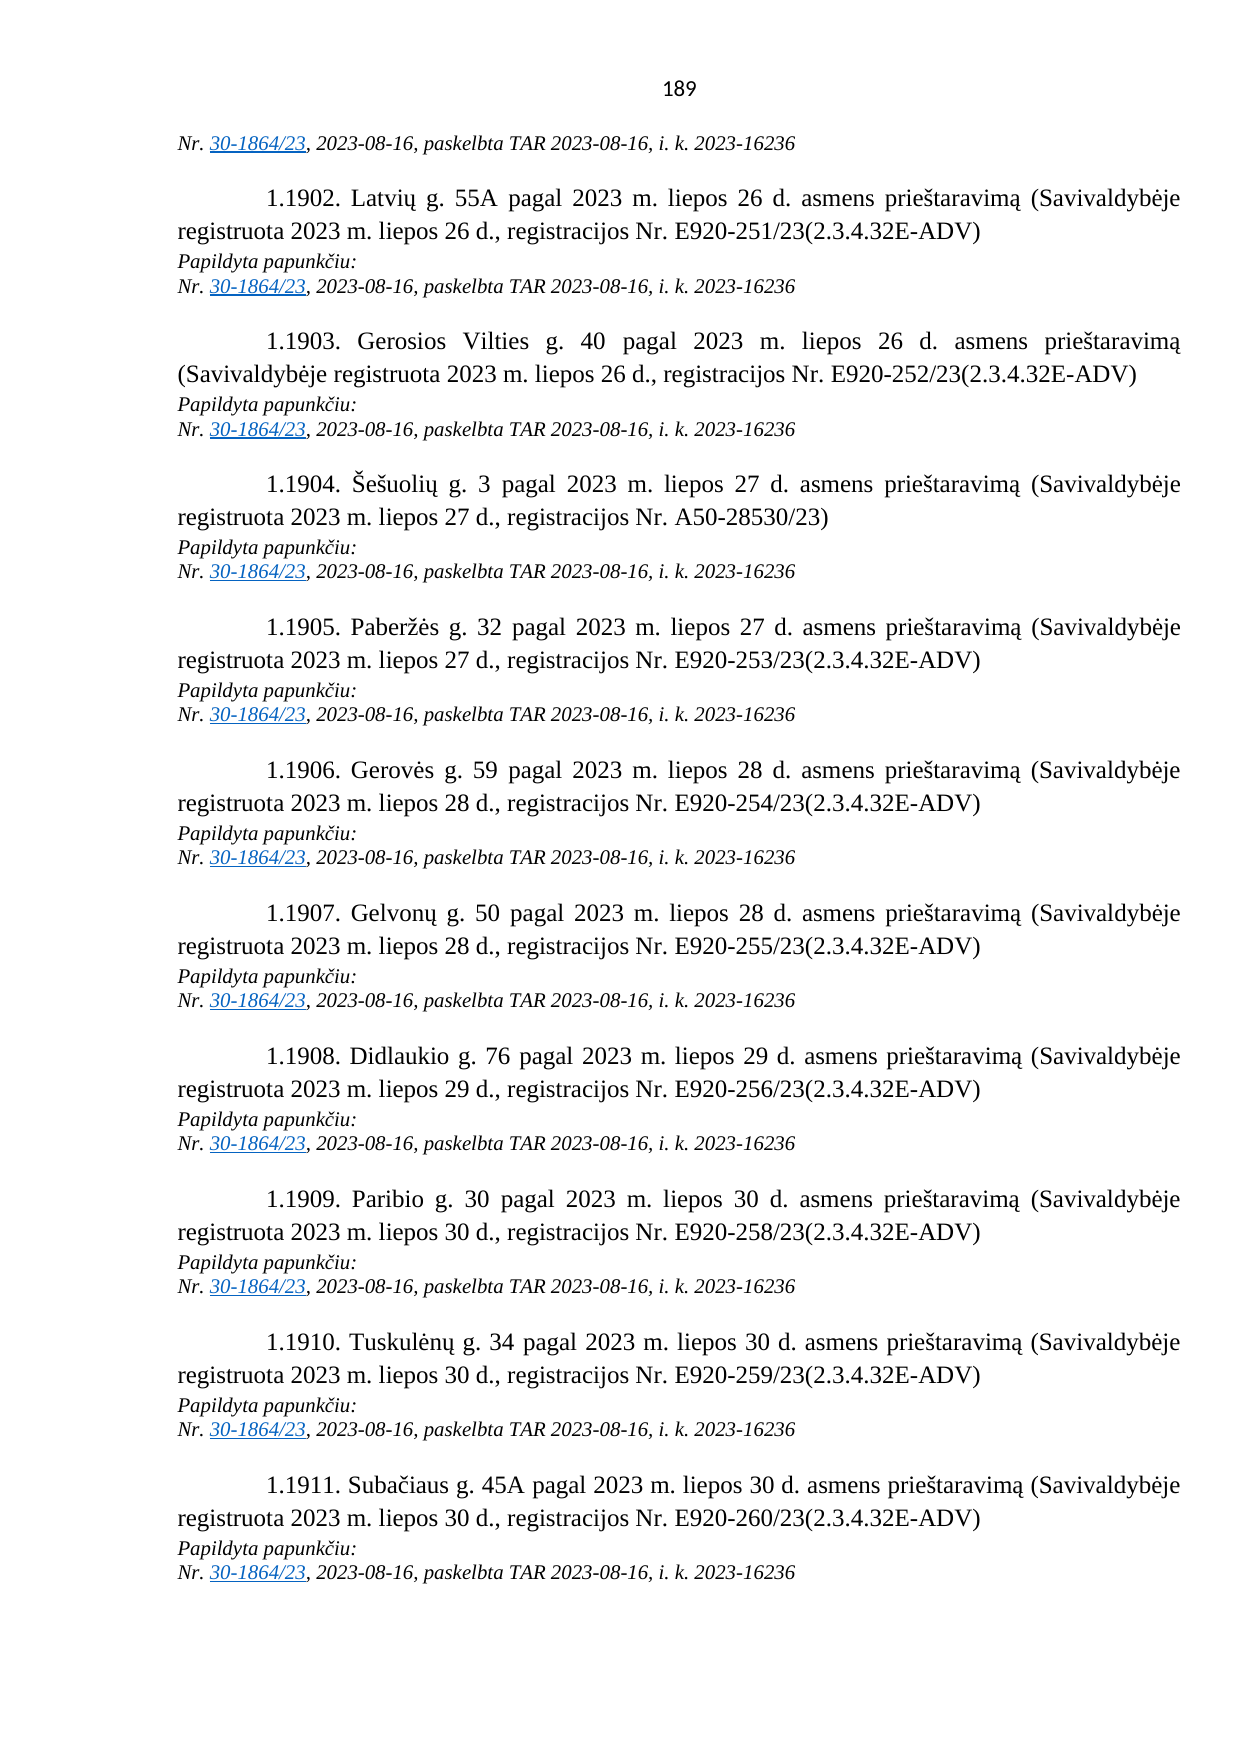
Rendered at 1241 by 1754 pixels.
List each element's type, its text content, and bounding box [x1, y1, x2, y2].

text Nr. 30-1864/23, 2023-08-16, paskelbta TAR 2023-08-16, i. k. 2023-16236 [177, 1417, 1181, 1441]
text Papildyta papunkčiu: [177, 1536, 1181, 1560]
text 1.1904. Šešuolių g. 3 pagal 2023 m. liepos 27 d. asmens prieštaravimą (Savivaldybėje registruota 2023 m. liepos 27 d., registracijos Nr. A50-28530/23) [177, 469, 1181, 531]
text Papildyta papunkčiu: [177, 964, 1181, 988]
text Papildyta papunkčiu: [177, 678, 1181, 702]
text 1.1910. Tuskulėnų g. 34 pagal 2023 m. liepos 30 d. asmens prieštaravimą (Savivaldybėje registruota 2023 m. liepos 30 d., registracijos Nr. E920-259/23(2.3.4.32E-ADV) [177, 1327, 1181, 1388]
text 1.1908. Didlaukio g. 76 pagal 2023 m. liepos 29 d. asmens prieštaravimą (Savivaldybėje registruota 2023 m. liepos 29 d., registracijos Nr. E920-256/23(2.3.4.32E-ADV) [177, 1041, 1181, 1103]
text Papildyta papunkčiu: [177, 535, 1181, 559]
text 1.1905. Paberžės g. 32 pagal 2023 m. liepos 27 d. asmens prieštaravimą (Savivaldybėje registruota 2023 m. liepos 27 d., registracijos Nr. E920-253/23(2.3.4.32E-ADV) [177, 612, 1181, 674]
text 1.1907. Gelvonų g. 50 pagal 2023 m. liepos 28 d. asmens prieštaravimą (Savivaldybėje registruota 2023 m. liepos 28 d., registracijos Nr. E920-255/23(2.3.4.32E-ADV) [177, 898, 1181, 960]
text Nr. 30-1864/23, 2023-08-16, paskelbta TAR 2023-08-16, i. k. 2023-16236 [177, 131, 1181, 155]
text Nr. 30-1864/23, 2023-08-16, paskelbta TAR 2023-08-16, i. k. 2023-16236 [177, 416, 1181, 441]
text Papildyta papunkčiu: [177, 821, 1181, 845]
text Nr. 30-1864/23, 2023-08-16, paskelbta TAR 2023-08-16, i. k. 2023-16236 [177, 702, 1181, 726]
text Nr. 30-1864/23, 2023-08-16, paskelbta TAR 2023-08-16, i. k. 2023-16236 [177, 988, 1181, 1012]
text Papildyta papunkčiu: [177, 1107, 1181, 1131]
text Nr. 30-1864/23, 2023-08-16, paskelbta TAR 2023-08-16, i. k. 2023-16236 [177, 1131, 1181, 1155]
text Papildyta papunkčiu: [177, 249, 1181, 273]
text 1.1902. Latvių g. 55A pagal 2023 m. liepos 26 d. asmens prieštaravimą (Savivaldybėje registruota 2023 m. liepos 26 d., registracijos Nr. E920-251/23(2.3.4.32E-ADV) [177, 183, 1181, 245]
text 1.1906. Gerovės g. 59 pagal 2023 m. liepos 28 d. asmens prieštaravimą (Savivaldybėje registruota 2023 m. liepos 28 d., registracijos Nr. E920-254/23(2.3.4.32E-ADV) [177, 755, 1181, 817]
text Nr. 30-1864/23, 2023-08-16, paskelbta TAR 2023-08-16, i. k. 2023-16236 [177, 559, 1181, 583]
text Nr. 30-1864/23, 2023-08-16, paskelbta TAR 2023-08-16, i. k. 2023-16236 [177, 273, 1181, 298]
text Nr. 30-1864/23, 2023-08-16, paskelbta TAR 2023-08-16, i. k. 2023-16236 [177, 845, 1181, 869]
text Papildyta papunkčiu: [177, 392, 1181, 416]
text Papildyta papunkčiu: [177, 1250, 1181, 1274]
text 1.1909. Paribio g. 30 pagal 2023 m. liepos 30 d. asmens prieštaravimą (Savivaldybėje registruota 2023 m. liepos 30 d., registracijos Nr. E920-258/23(2.3.4.32E-ADV) [177, 1184, 1181, 1246]
text 1.1911. Subačiaus g. 45A pagal 2023 m. liepos 30 d. asmens prieštaravimą (Savivaldybėje registruota 2023 m. liepos 30 d., registracijos Nr. E920-260/23(2.3.4.32E-ADV) [177, 1470, 1181, 1531]
text Nr. 30-1864/23, 2023-08-16, paskelbta TAR 2023-08-16, i. k. 2023-16236 [177, 1274, 1181, 1298]
text 1.1903. Gerosios Vilties g. 40 pagal 2023 m. liepos 26 d. asmens prieštaravimą (Savivaldybėje registruota 2023 m. liepos 26 d., registracijos Nr. E920-252/23(2.3.4.32E-ADV) [177, 326, 1181, 388]
text Nr. 30-1864/23, 2023-08-16, paskelbta TAR 2023-08-16, i. k. 2023-16236 [177, 1560, 1181, 1584]
text Papildyta papunkčiu: [177, 1393, 1181, 1417]
